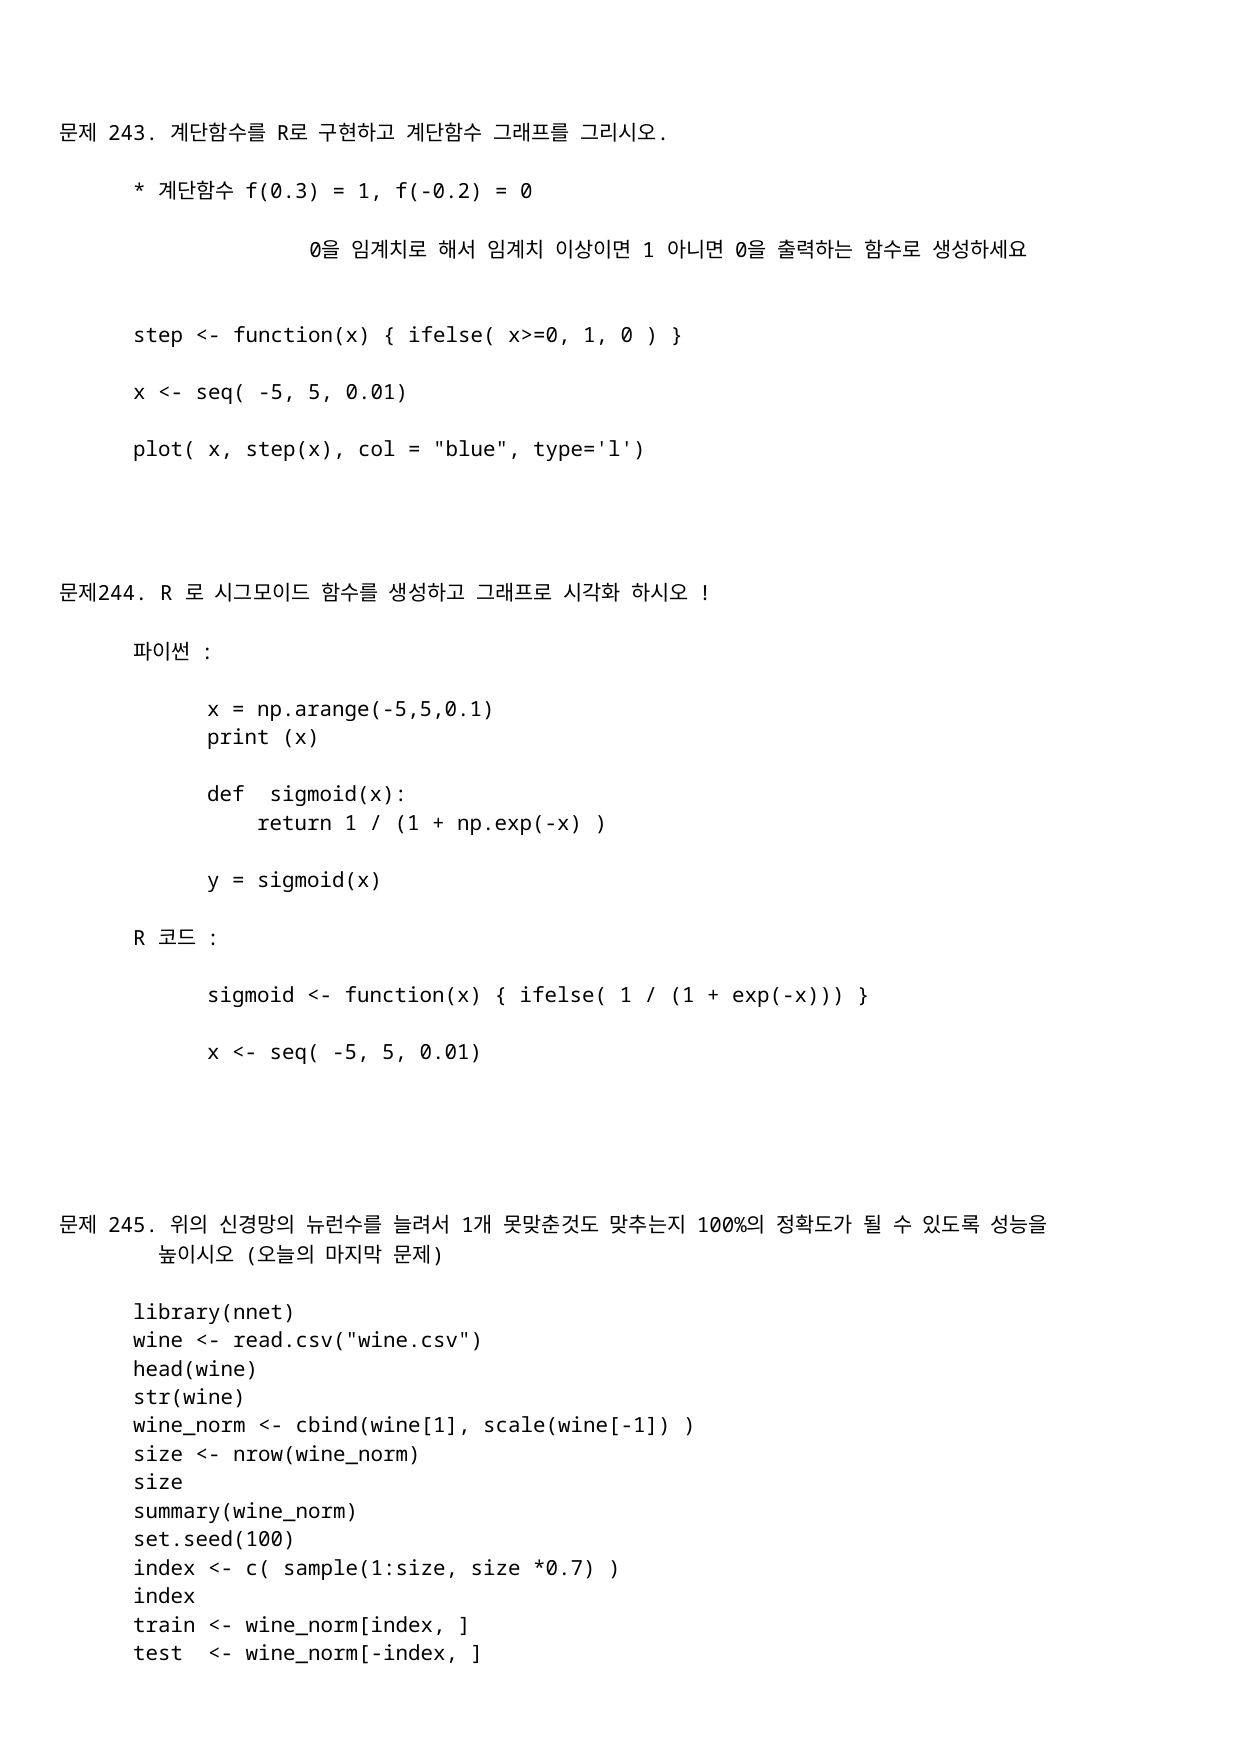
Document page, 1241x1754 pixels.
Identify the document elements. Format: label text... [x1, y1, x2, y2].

text set.seed(100) [59, 1524, 1181, 1553]
text return 1 / (1 + np.exp(-x) ) [59, 808, 1181, 836]
text y = sigmoid(x) [59, 865, 1181, 893]
text library(nnet) [59, 1297, 1181, 1325]
text R 코드 : [59, 922, 1181, 952]
text step <- function(x) { ifelse( x>=0, 1, 0 ) } [59, 321, 1181, 349]
text 문제244. R 로 시그모이드 함수를 생성하고 그래프로 시각화 하시오 ! [59, 577, 1181, 607]
text summary(wine_norm) [59, 1496, 1181, 1524]
text 문제 245. 위의 신경망의 뉴런수를 늘려서 1개 못맞춘것도 맞추는지 100%의 정확도가 될 수 있도록 성능을 [59, 1208, 1181, 1238]
text head(wine) [59, 1354, 1181, 1382]
text str(wine) [59, 1382, 1181, 1411]
text plot( x, step(x), col = "blue", type='l') [59, 434, 1181, 463]
text train <- wine_norm[index, ] [59, 1610, 1181, 1638]
text 높이시오 (오늘의 마지막 문제) [59, 1238, 1181, 1268]
text test <- wine_norm[-index, ] [59, 1638, 1181, 1667]
text wine <- read.csv("wine.csv") [59, 1325, 1181, 1354]
text index <- c( sample(1:size, size *0.7) ) [59, 1553, 1181, 1581]
text size [59, 1467, 1181, 1496]
text index [59, 1581, 1181, 1610]
text x = np.arange(-5,5,0.1) [59, 694, 1181, 722]
text print (x) [59, 722, 1181, 751]
text x <- seq( -5, 5, 0.01) [59, 377, 1181, 406]
text wine_norm <- cbind(wine[1], scale(wine[-1]) ) [59, 1411, 1181, 1439]
text sigmoid <- function(x) { ifelse( 1 / (1 + exp(-x))) } [59, 980, 1181, 1009]
text 파이썬 : [59, 635, 1181, 666]
text x <- seq( -5, 5, 0.01) [59, 1037, 1181, 1066]
text def sigmoid(x): [59, 779, 1181, 808]
text size <- nrow(wine_norm) [59, 1439, 1181, 1467]
text 문제 243. 계단함수를 R로 구현하고 계단함수 그래프를 그리시오. [59, 116, 1181, 146]
text * 계단함수 f(0.3) = 1, f(-0.2) = 0 [59, 175, 1181, 205]
text 0을 임계치로 해서 임계치 이상이면 1 아니면 0을 출력하는 함수로 생성하세요 [59, 233, 1181, 264]
